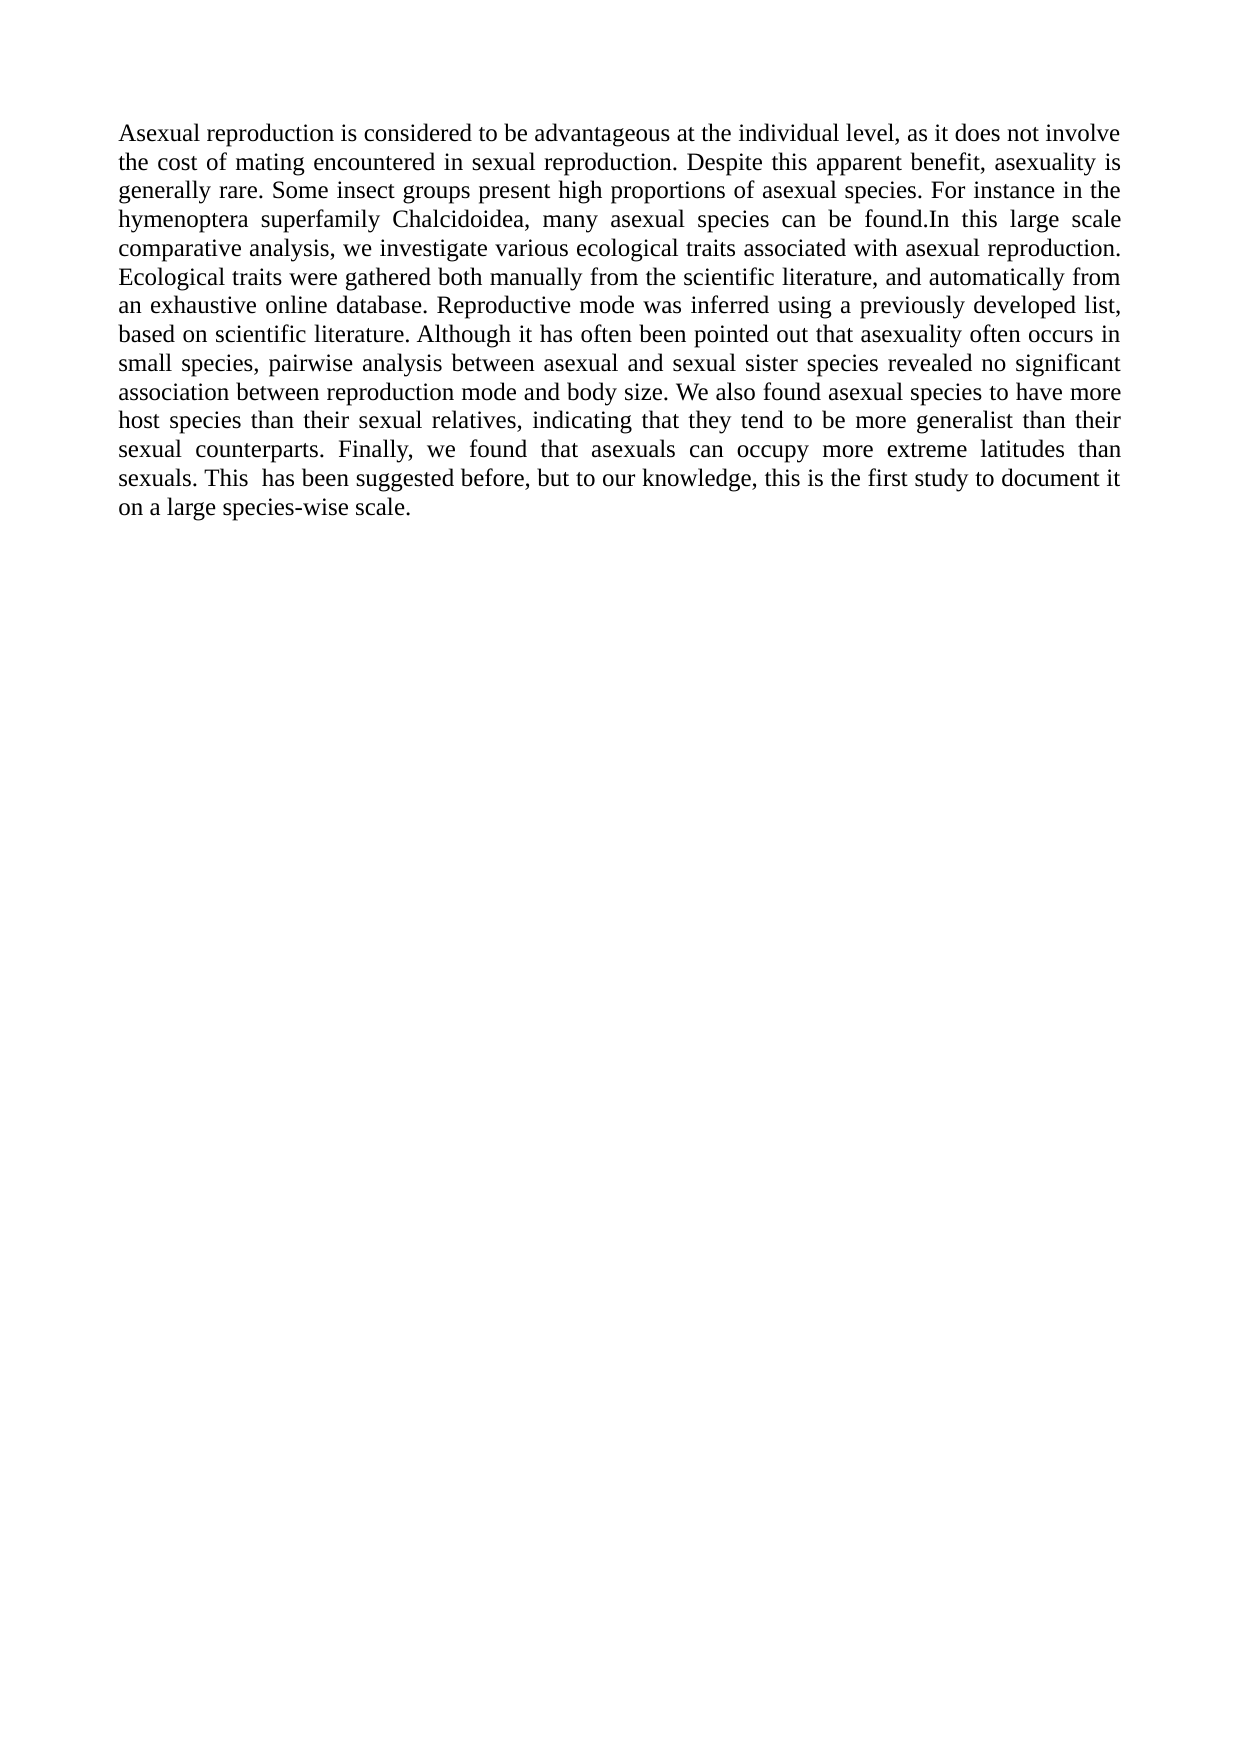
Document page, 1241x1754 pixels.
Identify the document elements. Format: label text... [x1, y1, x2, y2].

text Asexual reproduction is considered to be advantageous at the individual level, as it does not involve the cost of mating encountered in sexual reproduction. Despite this apparent benefit, asexuality is generally rare. Some insect groups present high proportions of asexual species. For instance in the hymenoptera superfamily Chalcidoidea, many asexual species can be found.In this large scale comparative analysis, we investigate various ecological traits associated with asexual reproduction. Ecological traits were gathered both manually from the scientific literature, and automatically from an exhaustive online database. Reproductive mode was inferred using a previously developed list, based on scientific literature. Although it has often been pointed out that asexuality often occurs in small species, pairwise analysis between asexual and sexual sister species revealed no significant association between reproduction mode and body size. We also found asexual species to have more host species than their sexual relatives, indicating that they tend to be more generalist than their sexual counterparts. Finally, we found that asexuals can occupy more extreme latitudes than sexuals. This has been suggested before, but to our knowledge, this is the first study to document it on a large species-wise scale. [118, 118, 1122, 521]
